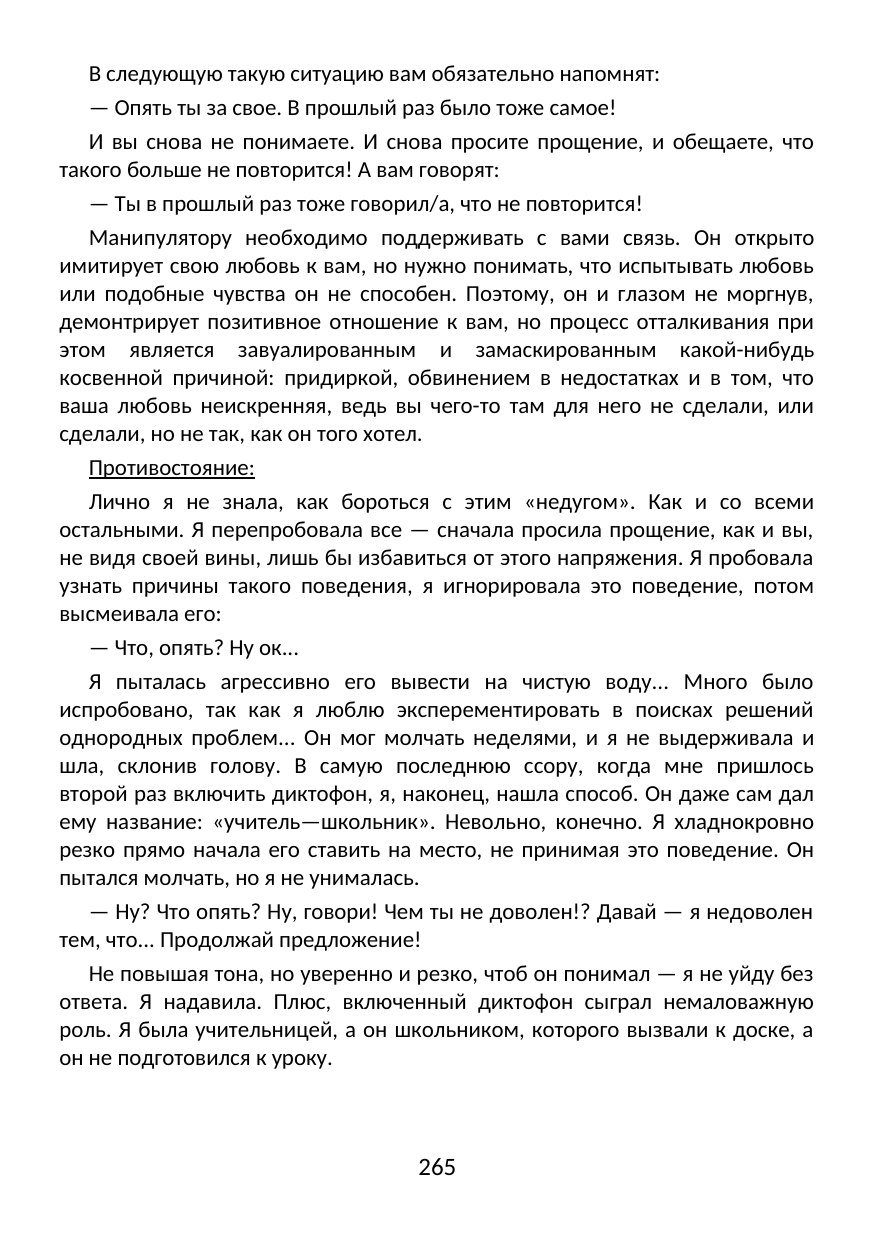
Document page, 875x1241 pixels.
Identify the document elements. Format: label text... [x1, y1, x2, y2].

text Манипулятору необходимо поддерживать с вами связь. Он открыто имитирует свою любовь к вам, но нужно понимать, что испытывать любовь или подобные чувства он не способен. Поэтому, он и глазом не моргнув, демонтрирует позитивное отношение к вам, но процесс отталкивания при этом является завуалированным и замаскированным какой-нибудь косвенной причиной: придиркой, обвинением в недостатках и в том, что ваша любовь неискренняя, ведь вы чего-то там для него не сделали, или сделали, но не так, как он того хотел. [59, 223, 815, 447]
text — Ну? Что опять? Ну, говори! Чем ты не доволен!? Давай — я недоволен тем, что... Продолжай предложение! [59, 897, 815, 953]
text Лично я не знала, как бороться с этим «недугом». Как и со всеми остальными. Я перепробовала все — сначала просила прощение, как и вы, не видя своей вины, лишь бы избавиться от этого напряжения. Я пробовала узнать причины такого поведения, я игнорировала это поведение, потом высмеивала его: [59, 487, 815, 627]
text — Ты в прошлый раз тоже говорил/а, что не повторится! [59, 189, 815, 217]
text И вы снова не понимаете. И снова просите прощение, и обещаете, что такого больше не повторится! А вам говорят: [59, 127, 815, 183]
text Противостояние: [59, 453, 815, 481]
text Я пыталась агрессивно его вывести на чистую воду... Много было испробовано, так как я люблю эксперементировать в поисках решений однородных проблем... Он мог молчать неделями, и я не выдерживала и шла, склонив голову. В самую последнюю ссору, когда мне пришлось второй раз включить диктофон, я, наконец, нашла способ. Он даже сам дал ему название: «учитель—школьник». Невольно, конечно. Я хладнокровно резко прямо начала его ставить на место, не принимая это поведение. Он пытался молчать, но я не унималась. [59, 667, 815, 891]
text — Что, опять? Ну ок... [59, 633, 815, 661]
text В следующую такую ситуацию вам обязательно напомнят: [59, 59, 815, 87]
text Не повышая тона, но уверенно и резко, чтоб он понимал — я не уйду без ответа. Я надавила. Плюс, включенный диктофон сыграл немаловажную роль. Я была учительницей, а он школьником, которого вызвали к доске, а он не подготовился к уроку. [59, 959, 815, 1071]
text — Опять ты за свое. В прошлый раз было тоже самое! [59, 93, 815, 121]
